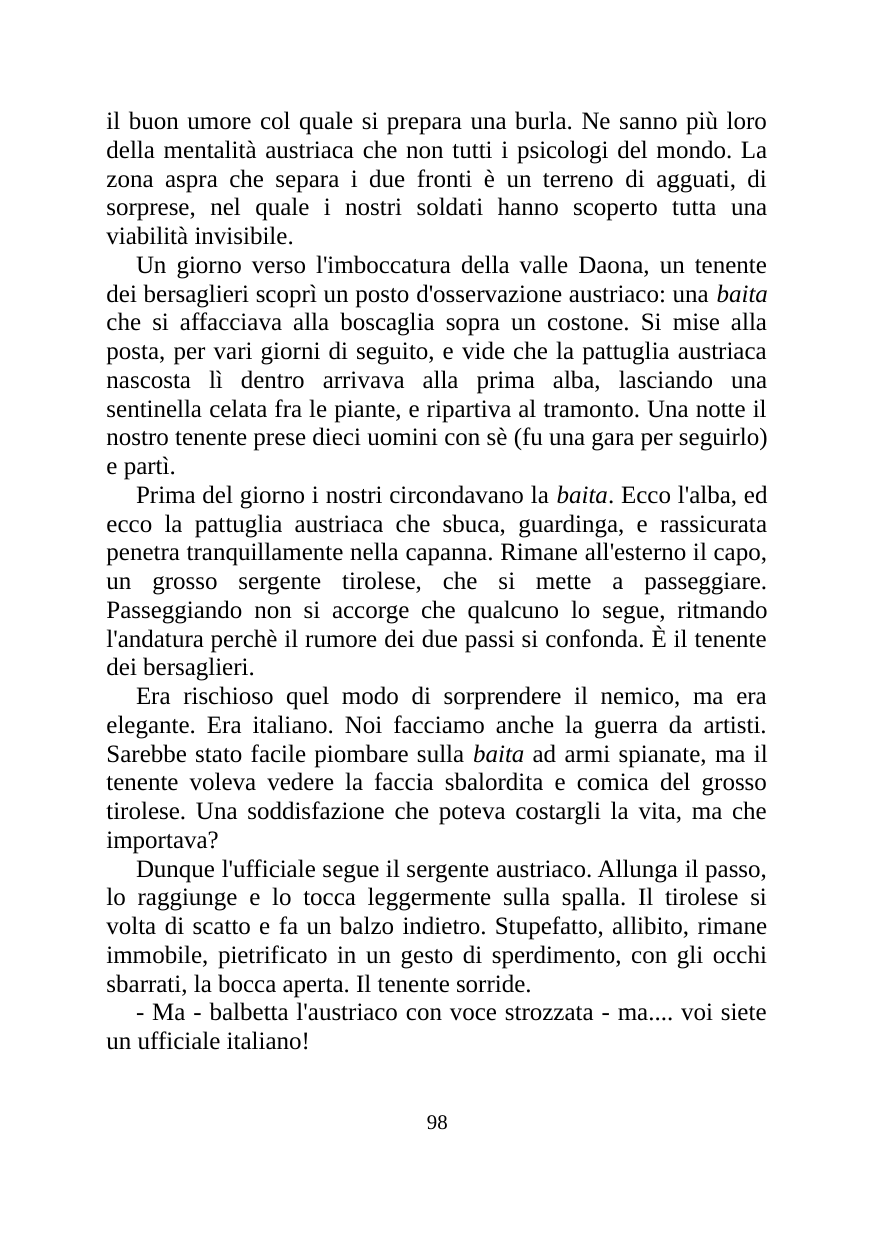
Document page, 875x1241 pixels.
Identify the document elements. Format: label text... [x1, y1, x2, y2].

text il buon umore col quale si prepara una burla. Ne sanno più loro della mentalità austriaca che non tutti i psicologi del mondo. La zona aspra che separa i due fronti è un terreno di agguati, di sorprese, nel quale i nostri soldati hanno scoperto tutta una viabilità invisibile. [106, 106, 768, 250]
text Un giorno verso l'imboccatura della valle Daona, un tenente dei bersaglieri scoprì un posto d'osservazione austriaco: una baita che si affacciava alla boscaglia sopra un costone. Si mise alla posta, per vari giorni di seguito, e vide che la pattuglia austriaca nascosta lì dentro arrivava alla prima alba, lasciando una sentinella celata fra le piante, e ripartiva al tramonto. Una notte il nostro tenente prese dieci uomini con sè (fu una gara per seguirlo) e partì. [106, 250, 768, 480]
text Prima del giorno i nostri circondavano la baita. Ecco l'alba, ed ecco la pattuglia austriaca che sbuca, guardinga, e rassicurata penetra tranquillamente nella capanna. Rimane all'esterno il capo, un grosso sergente tirolese, che si mette a passeggiare. Passeggiando non si accorge che qualcuno lo segue, ritmando l'andatura perchè il rumore dei due passi si confonda. È il tenente dei bersaglieri. [106, 480, 768, 681]
text - Ma - balbetta l'austriaco con voce strozzata - ma.... voi siete un ufficiale italiano! [106, 997, 768, 1055]
text Era rischioso quel modo di sorprendere il nemico, ma era elegante. Era italiano. Noi facciamo anche la guerra da artisti. Sarebbe stato facile piombare sulla baita ad armi spianate, ma il tenente voleva vedere la faccia sbalordita e comica del grosso tirolese. Una soddisfazione che poteva costargli la vita, ma che importava? [106, 681, 768, 854]
text Dunque l'ufficiale segue il sergente austriaco. Allunga il passo, lo raggiunge e lo tocca leggermente sulla spalla. Il tirolese si volta di scatto e fa un balzo indietro. Stupefatto, allibito, rimane immobile, pietrificato in un gesto di sperdimento, con gli occhi sbarrati, la bocca aperta. Il tenente sorride. [106, 854, 768, 997]
